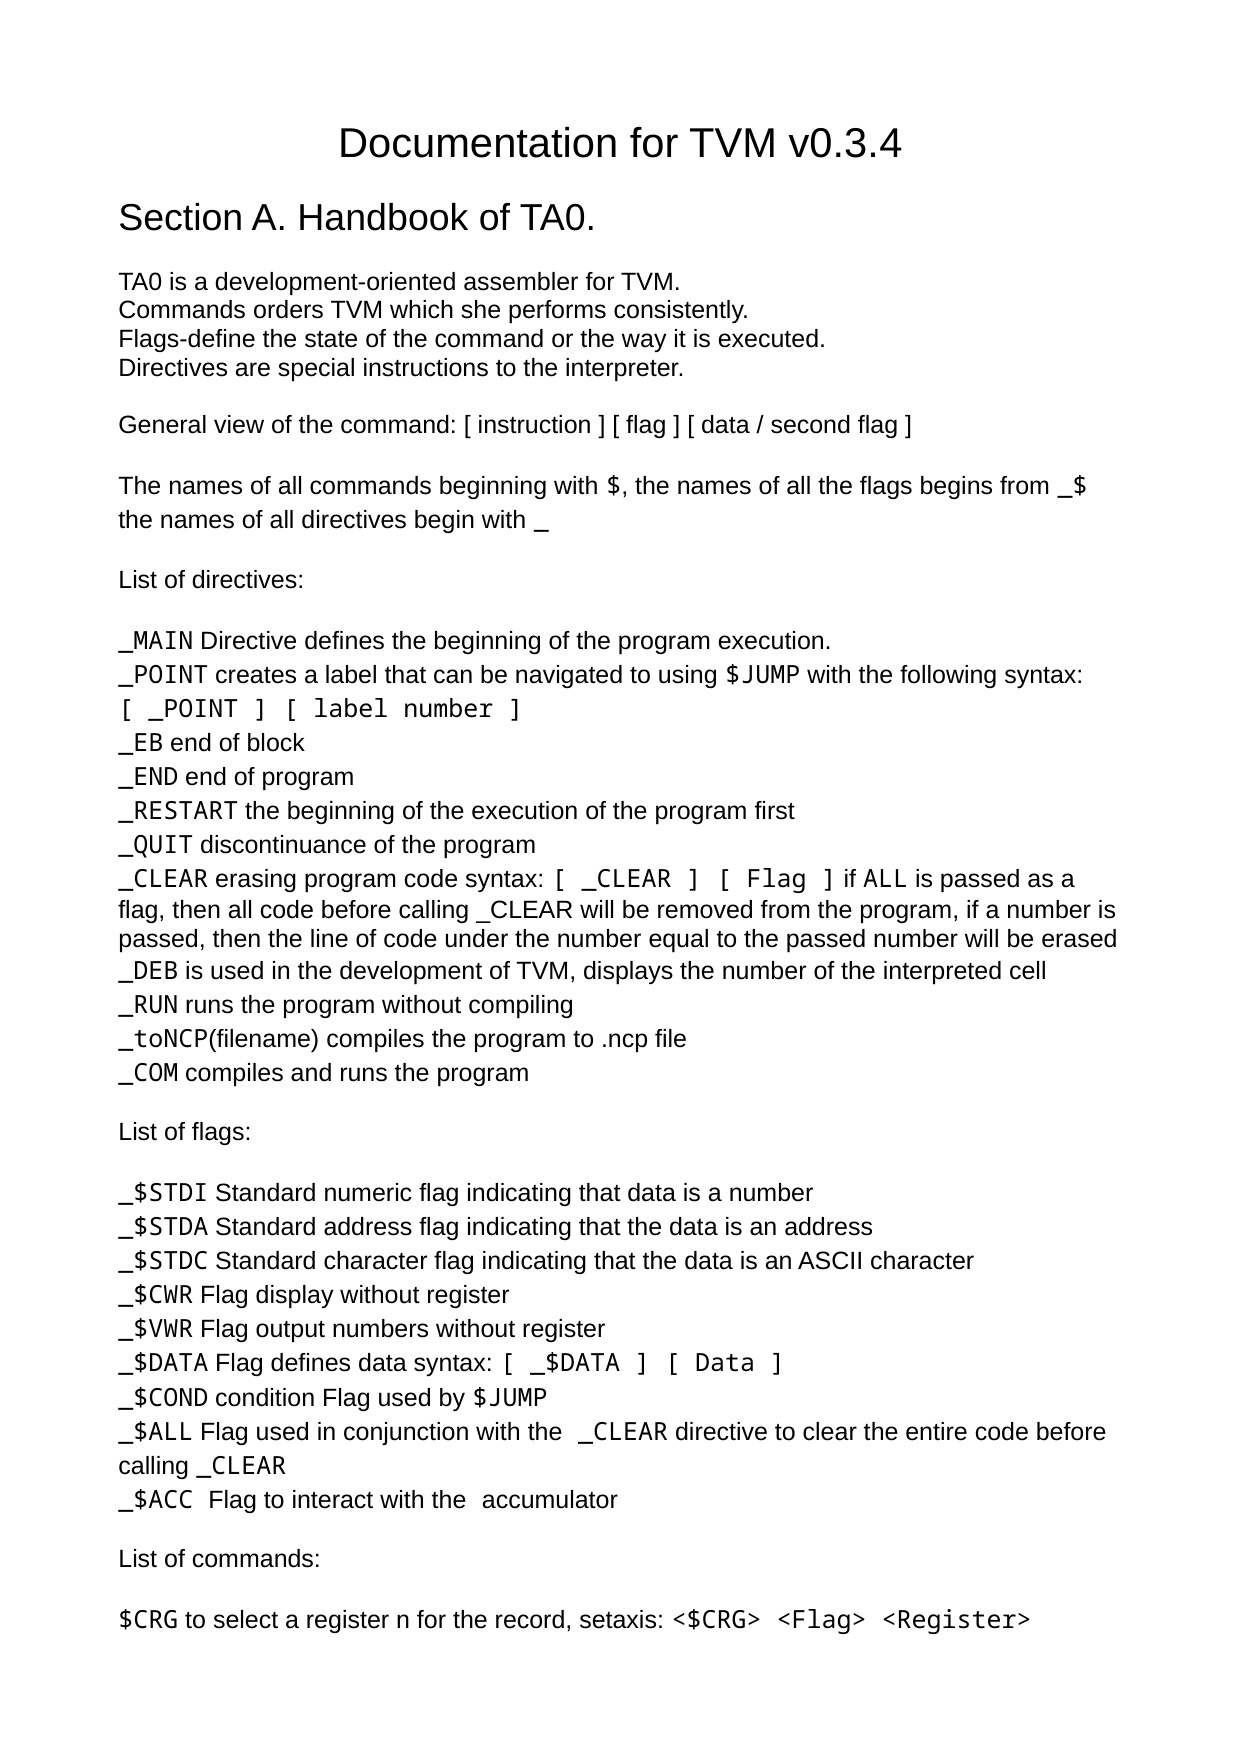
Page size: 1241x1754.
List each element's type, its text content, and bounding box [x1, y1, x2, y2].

text _$VWR Flag output numbers without register [118, 1311, 1122, 1345]
text _POINT creates a label that can be navigated to using $JUMP with the following syntax: [ _POINT ] [ label number ] [118, 656, 1122, 724]
text Commands orders TVM which she performs consistently. [118, 295, 1122, 324]
text Flags-define the state of the command or the way it is executed. [118, 324, 1122, 353]
text _$STDA Standard address flag indicating that the data is an address [118, 1209, 1122, 1243]
text _MAIN Directive defines the beginning of the program execution. [118, 622, 1122, 656]
text _RESTART the beginning of the execution of the program first [118, 793, 1122, 827]
text TA0 is a development-oriented assembler for TVM. [118, 267, 1122, 295]
text _EB end of block [118, 724, 1122, 758]
text Section A. Handbook of TA0. [118, 195, 1122, 238]
text Directives are special instructions to the interpreter. [118, 353, 1122, 382]
text _END end of program [118, 758, 1122, 793]
text _CLEAR erasing program code syntax: [ _CLEAR ] [ Flag ] if ALL is passed as a flag, then all code before calling _CLEAR will be removed from the program, if a number is passed, then the line of code under the number equal to the passed number will be erased [118, 861, 1122, 952]
text _toNCP(filename) compiles the program to .ncp file [118, 1020, 1122, 1054]
text _COM compiles and runs the program [118, 1054, 1122, 1088]
text _$COND condition Flag used by $JUMP [118, 1379, 1122, 1413]
text _QUIT discontinuance of the program [118, 827, 1122, 861]
text $CRG to select a register n for the record, setaxis: <$CRG> <Flag> <Register> [118, 1602, 1122, 1636]
text List of directives: [118, 565, 1122, 593]
text List of flags: [118, 1117, 1122, 1146]
text General view of the command: [ instruction ] [ flag ] [ data / second flag ] [118, 410, 1122, 439]
text _$CWR Flag display without register [118, 1277, 1122, 1311]
text The names of all commands beginning with $, the names of all the flags begins from _$ the names of all directives begin with _ [118, 468, 1122, 536]
text _$STDI Standard numeric flag indicating that data is a number [118, 1175, 1122, 1209]
text List of commands: [118, 1544, 1122, 1573]
text _DEB is used in the development of TVM, displays the number of the interpreted cell [118, 952, 1122, 986]
text _$ALL Flag used in conjunction with the _CLEAR directive to clear the entire code before calling _CLEAR _$ACC Flag to interact with the accumulator [118, 1413, 1122, 1515]
text _$STDC Standard character flag indicating that the data is an ASCII character [118, 1243, 1122, 1277]
text _RUN runs the program without compiling [118, 986, 1122, 1020]
text _$DATA Flag defines data syntax: [ _$DATA ] [ Data ] [118, 1345, 1122, 1379]
text Documentation for TVM v0.3.4 [118, 118, 1122, 166]
